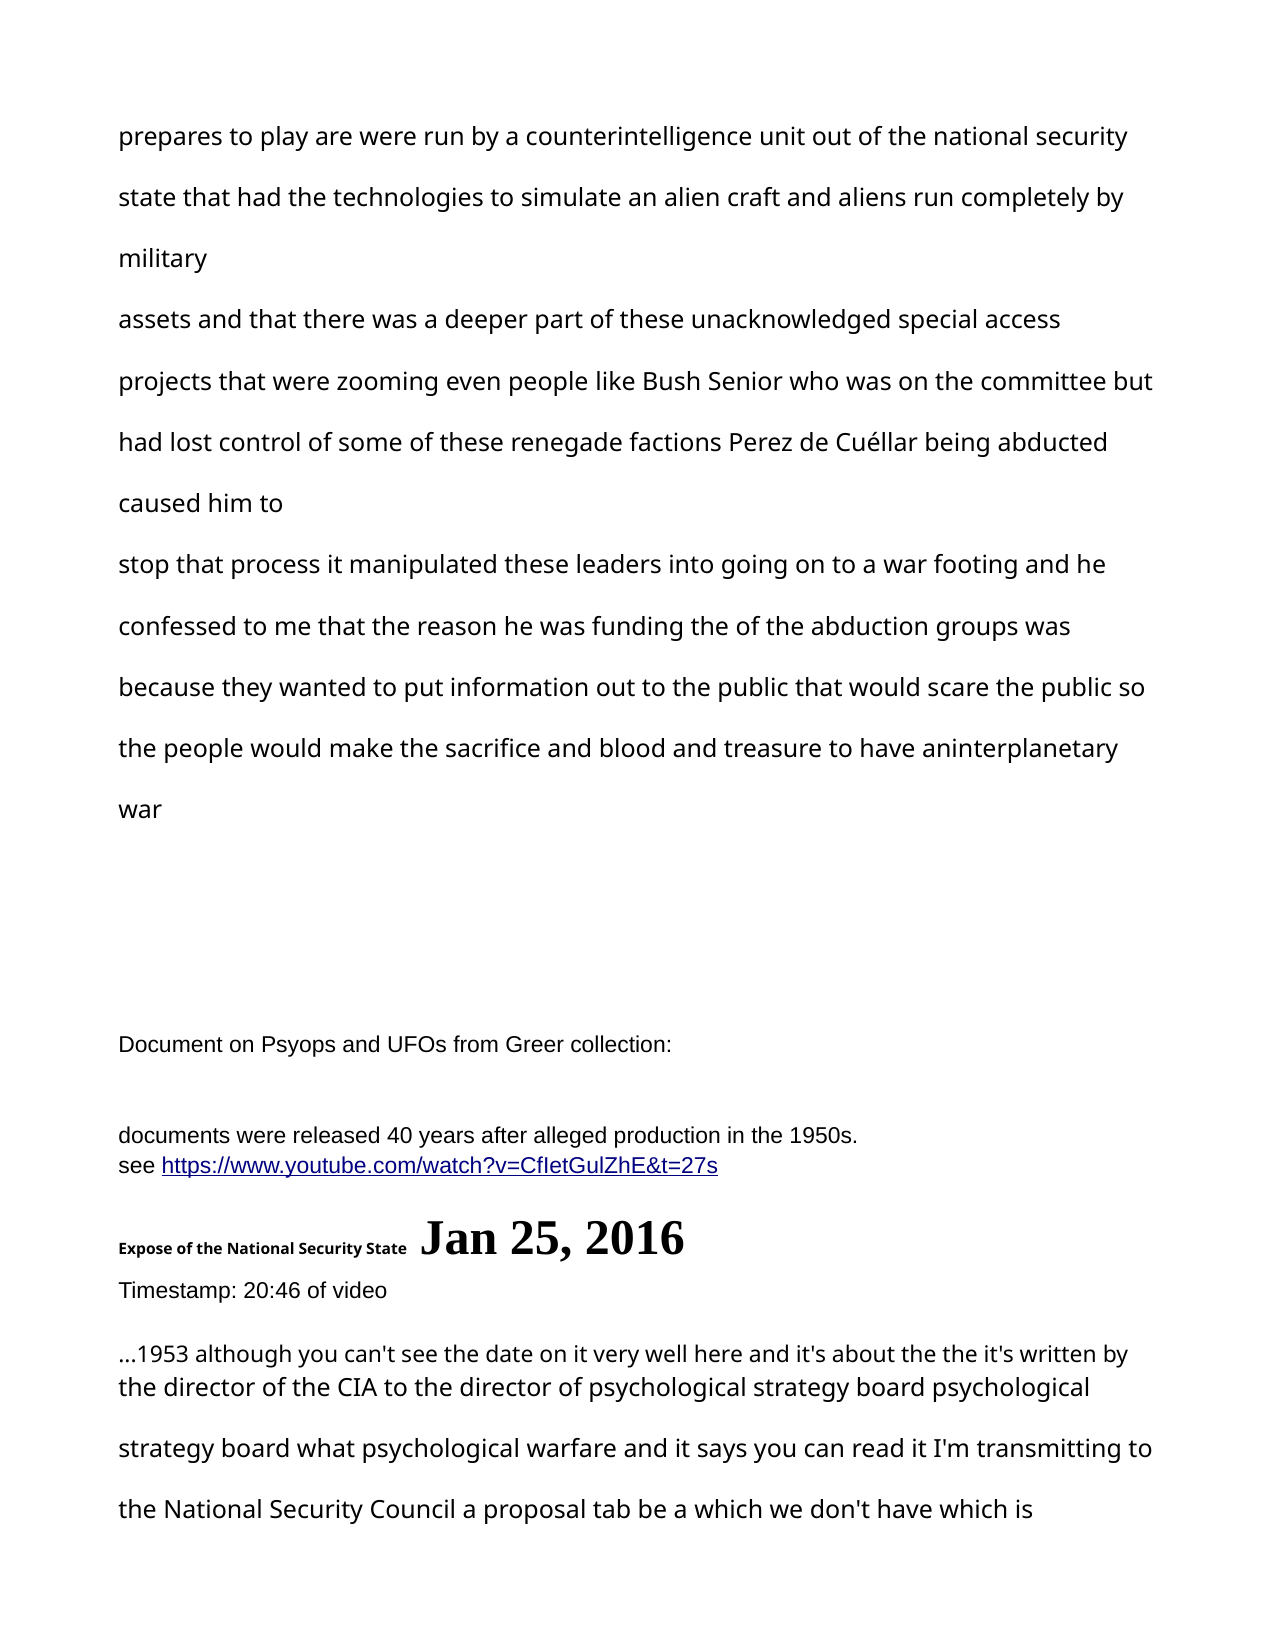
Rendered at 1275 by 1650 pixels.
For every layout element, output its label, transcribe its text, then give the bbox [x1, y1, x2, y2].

text documents were released 40 years after alleged production in the 1950s. [118, 1122, 1157, 1148]
text Document on Psyops and UFOs from Greer collection: [118, 1031, 1157, 1058]
text assets and that there was a deeper part of these unacknowledged special access projects that were zooming even people like Bush Senior who was on the committee but had lost control of some of these renegade factions Perez de Cuéllar being abducted caused him to [118, 302, 1157, 520]
subtitle Expose of the National Security State Jan 25, 2016 [118, 1207, 1157, 1265]
text see https://www.youtube.com/watch?v=CfIetGulZhE&t=27s [118, 1152, 1157, 1179]
text stop that process it manipulated these leaders into going on to a war footing and he confessed to me that the reason he was funding the of the abduction groups was because they wanted to put information out to the public that would scare the public so the people would make the sacrifice and blood and treasure to have aninterplanetary war [118, 547, 1157, 826]
text Timestamp: 20:46 of video [118, 1277, 1157, 1304]
text the director of the CIA to the director of psychological strategy board psychological strategy board what psychological warfare and it says you can read it I'm transmitting to the National Security Council a proposal tab be a which we don't have which is [118, 1369, 1157, 1526]
text prepares to play are were run by a counterintelligence unit out of the national security state that had the technologies to simulate an alien craft and aliens run completely by military [118, 118, 1157, 275]
text ...1953 although you can't see the date on it very well here and it's about the the it's written by [118, 1338, 1157, 1369]
